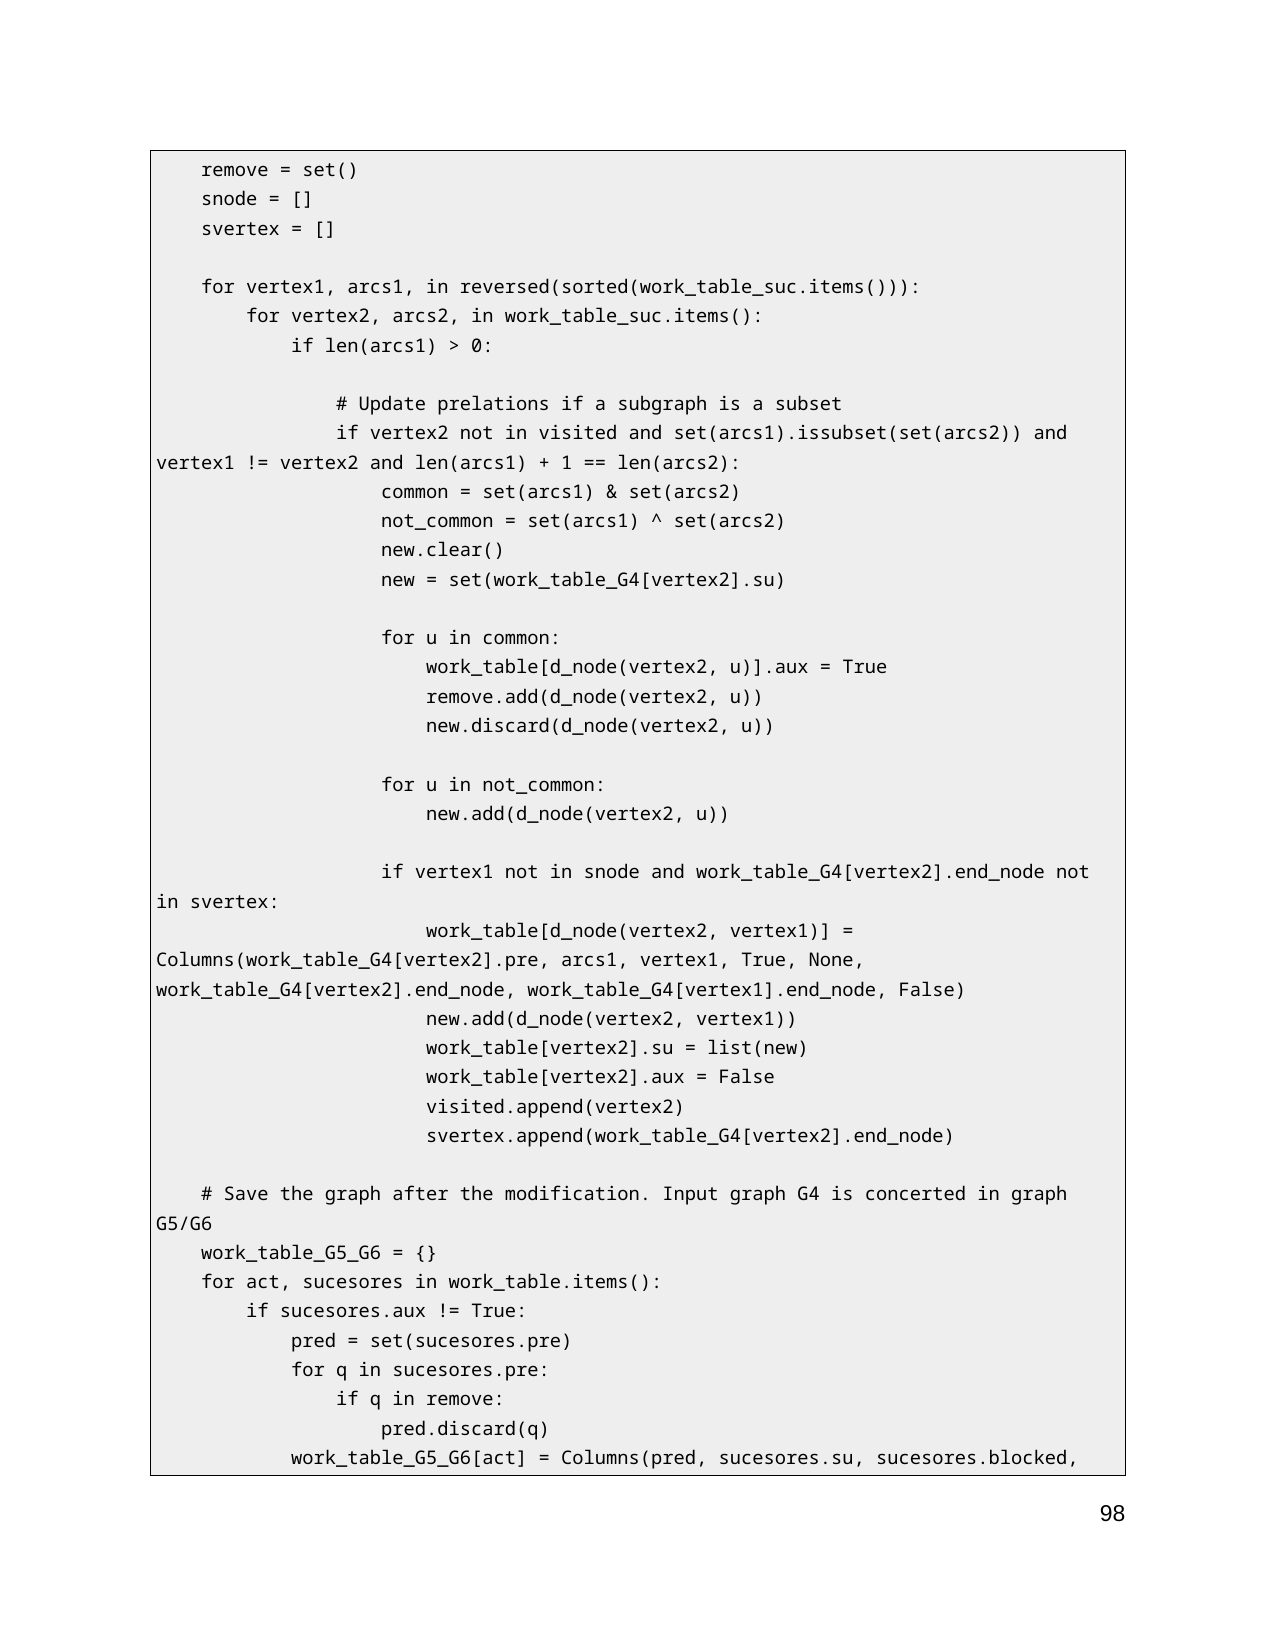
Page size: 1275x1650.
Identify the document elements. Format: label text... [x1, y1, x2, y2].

table_header remove = set() snode = [] svertex = [] for vertex1, arcs1, in reversed(sorted(work_table_suc.items())): for vertex2, arcs2, in work_table_suc.items(): if len(arcs1) > 0: # Update prelations if a subgraph is a subset if vertex2 not in visited and set(arcs1).issubset(set(arcs2)) and vertex1 != vertex2 and len(arcs1) + 1 == len(arcs2): common = set(arcs1) & set(arcs2) not_common = set(arcs1) ^ set(arcs2) new.clear() new = set(work_table_G4[vertex2].su) for u in common: work_table[d_node(vertex2, u)].aux = True remove.add(d_node(vertex2, u)) new.discard(d_node(vertex2, u)) for u in not_common: new.add(d_node(vertex2, u)) if vertex1 not in snode and work_table_G4[vertex2].end_node not in svertex: work_table[d_node(vertex2, vertex1)] = Columns(work_table_G4[vertex2].pre, arcs1, vertex1, True, None, work_table_G4[vertex2].end_node, work_table_G4[vertex1].end_node, False) new.add(d_node(vertex2, vertex1)) work_table[vertex2].su = list(new) work_table[vertex2].aux = False visited.append(vertex2) svertex.append(work_table_G4[vertex2].end_node) # Save the graph after the modification. Input graph G4 is concerted in graph G5/G6 work_table_G5_G6 = {} for act, sucesores in work_table.items(): if sucesores.aux != True: pred = set(sucesores.pre) for q in sucesores.pre: if q in remove: pred.discard(q) work_table_G5_G6[act] = Columns(pred, sucesores.su, sucesores.blocked, [151, 151, 1125, 1475]
